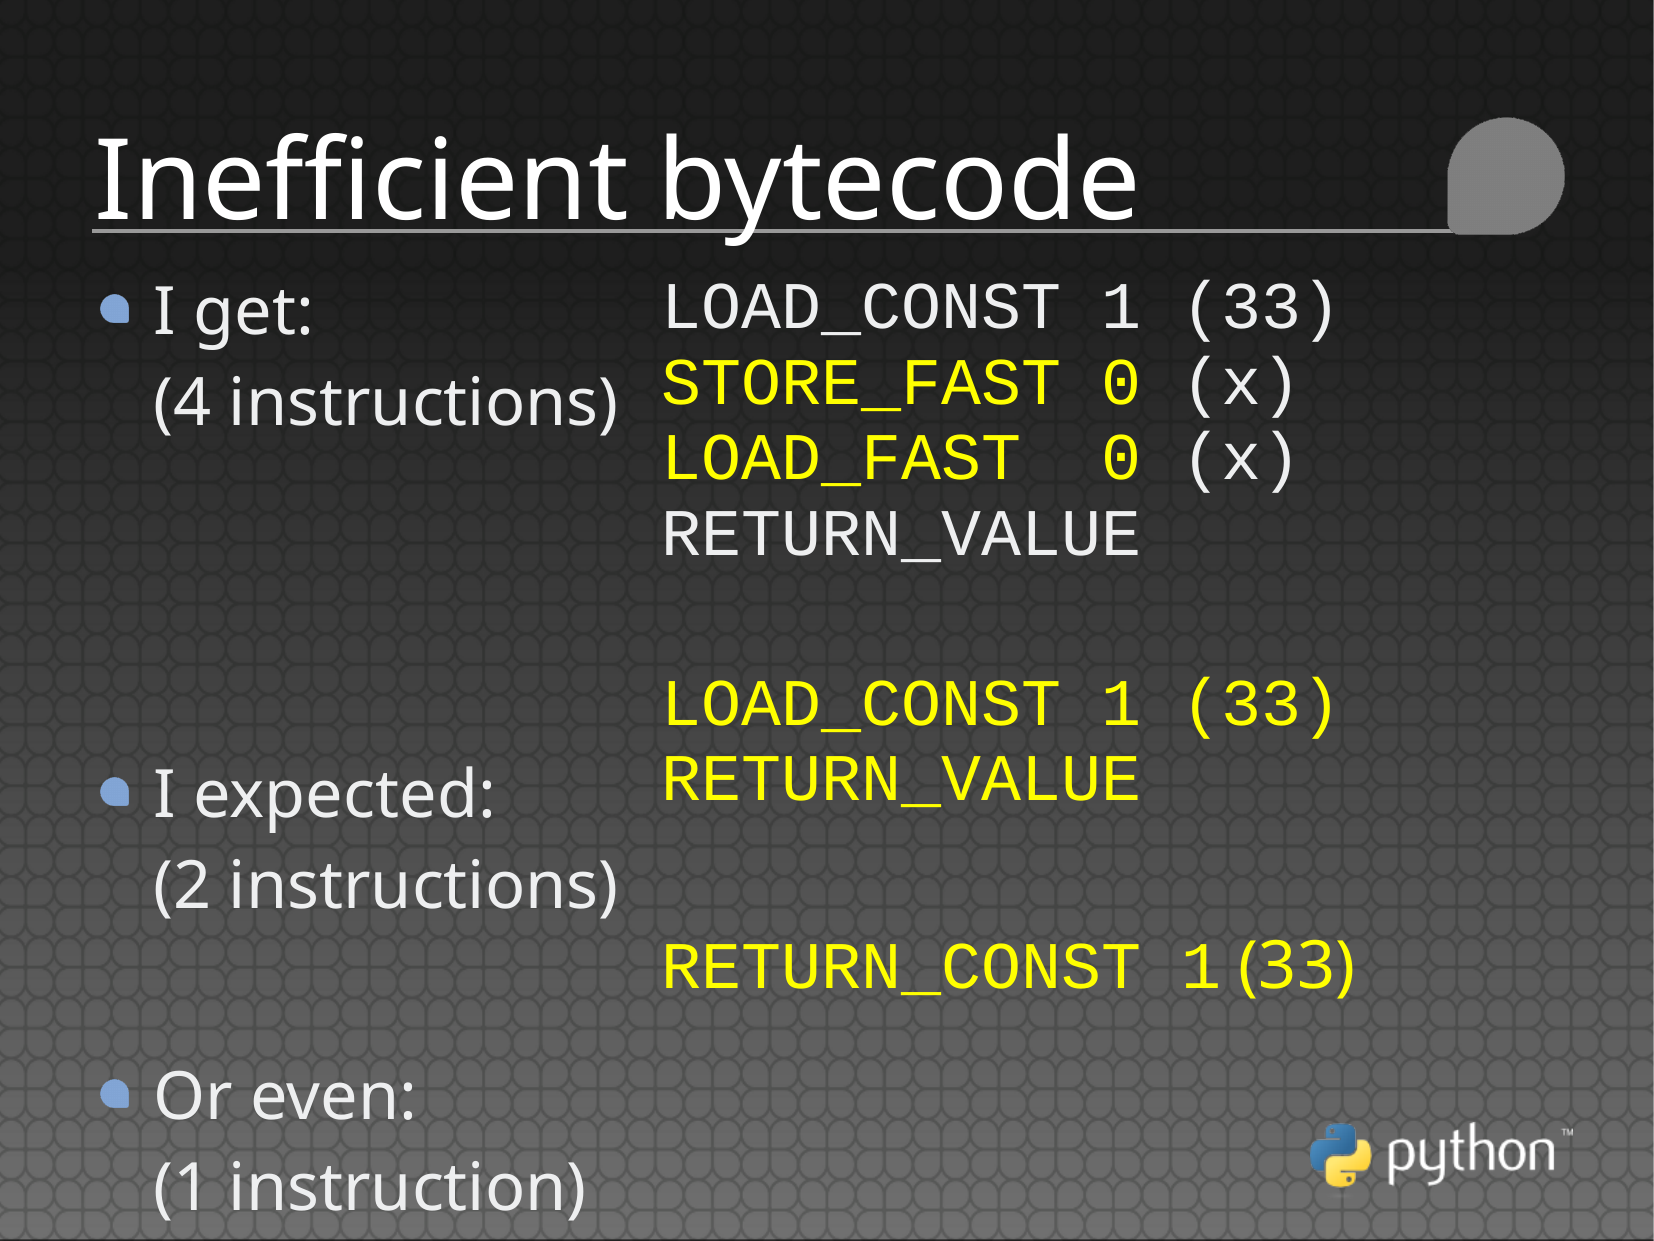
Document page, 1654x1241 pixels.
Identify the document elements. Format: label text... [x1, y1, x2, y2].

list I get: (4 instructions) I expected: (2 instructions) Or even: (1 instruction) [82, 263, 720, 1086]
picture [0, 0, 1654, 1241]
title Inefficient bytecode [94, 100, 1426, 251]
list LOAD_CONST 1 (33) STORE_FAST 0 (x) LOAD_FAST 0 (x) RETURN_VALUE LOAD_CONST 1 (33) RETURN_VALUE RETURN_CONST 1 (33) [720, 273, 1560, 1000]
